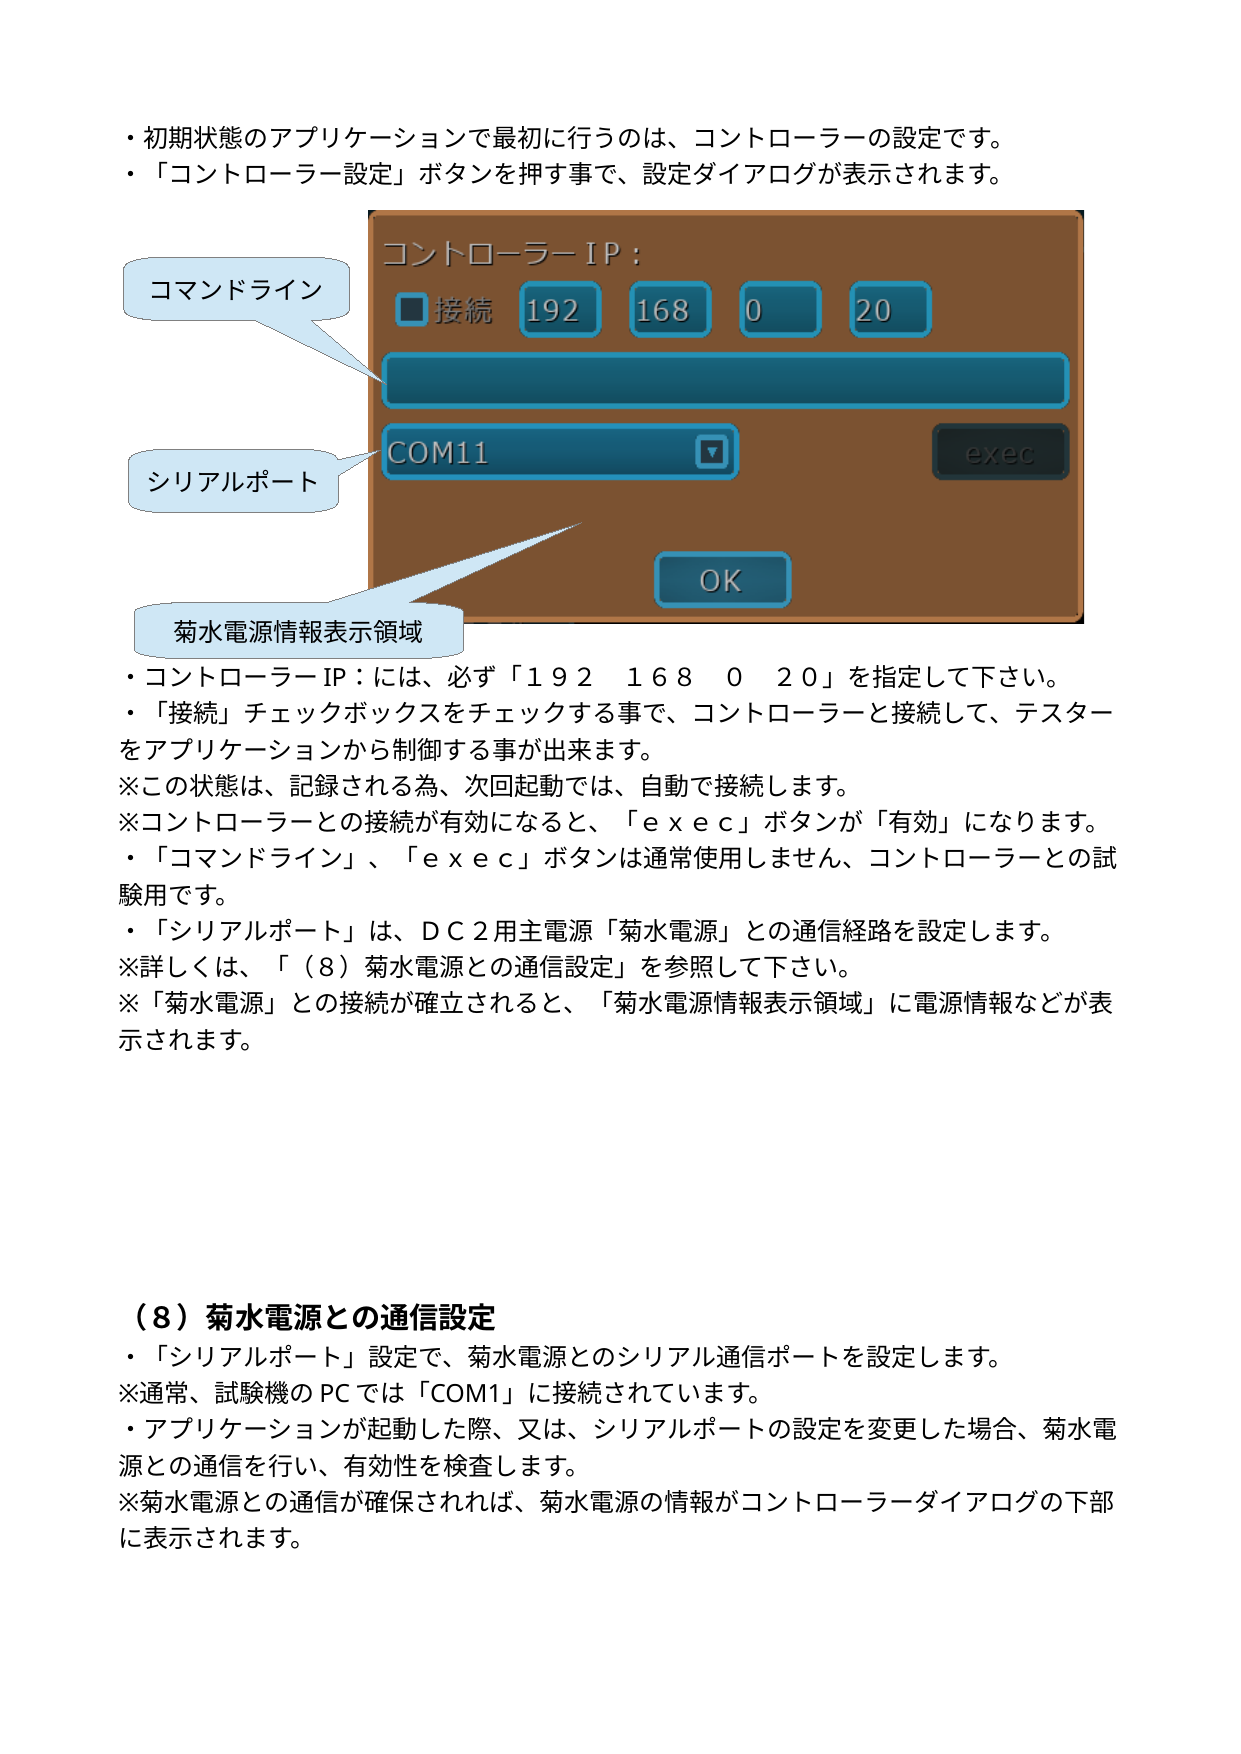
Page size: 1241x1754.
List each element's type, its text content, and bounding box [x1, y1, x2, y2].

text ・「接続」チェックボックスをチェックする事で、コントローラーと接続して、テスターをアプリケーションから制御する事が出来ます。 [118, 694, 1122, 766]
text ・「コマンドライン」、「ｅｘｅｃ」ボタンは通常使用しません、コントローラーとの試験用です。 [118, 839, 1122, 911]
picture [368, 210, 1085, 624]
text ・コントローラーIP：には、必ず「１９２ １６８ ０ ２０」を指定して下さい。 [118, 658, 1122, 694]
text ・「シリアルポート」は、ＤＣ２用主電源「菊水電源」との通信経路を設定します。 [118, 911, 1122, 948]
text ※菊水電源との通信が確保されれば、菊水電源の情報がコントローラーダイアログの下部に表示されます。 [118, 1482, 1122, 1555]
text ※「菊水電源」との接続が確立されると、「菊水電源情報表示領域」に電源情報などが表示されます。 [118, 984, 1122, 1056]
text ※コントローラーとの接続が有効になると、「ｅｘｅｃ」ボタンが「有効」になります。 [118, 803, 1122, 839]
text ※通常、試験機のPCでは「COM1」に接続されています。 [118, 1373, 1122, 1410]
text ・アプリケーションが起動した際、又は、シリアルポートの設定を変更した場合、菊水電源との通信を行い、有効性を検査します。 [118, 1410, 1122, 1482]
text ※詳しくは、「（８）菊水電源との通信設定」を参照して下さい。 [118, 948, 1122, 984]
text ※この状態は、記録される為、次回起動では、自動で接続します。 [118, 766, 1122, 803]
text ・「シリアルポート」設定で、菊水電源とのシリアル通信ポートを設定します。 [118, 1337, 1122, 1373]
text （８）菊水電源との通信設定 [118, 1295, 1122, 1337]
text ・「コントローラー設定」ボタンを押す事で、設定ダイアログが表示されます。 [118, 154, 1122, 191]
text ・初期状態のアプリケーションで最初に行うのは、コントローラーの設定です。 [118, 118, 1122, 154]
